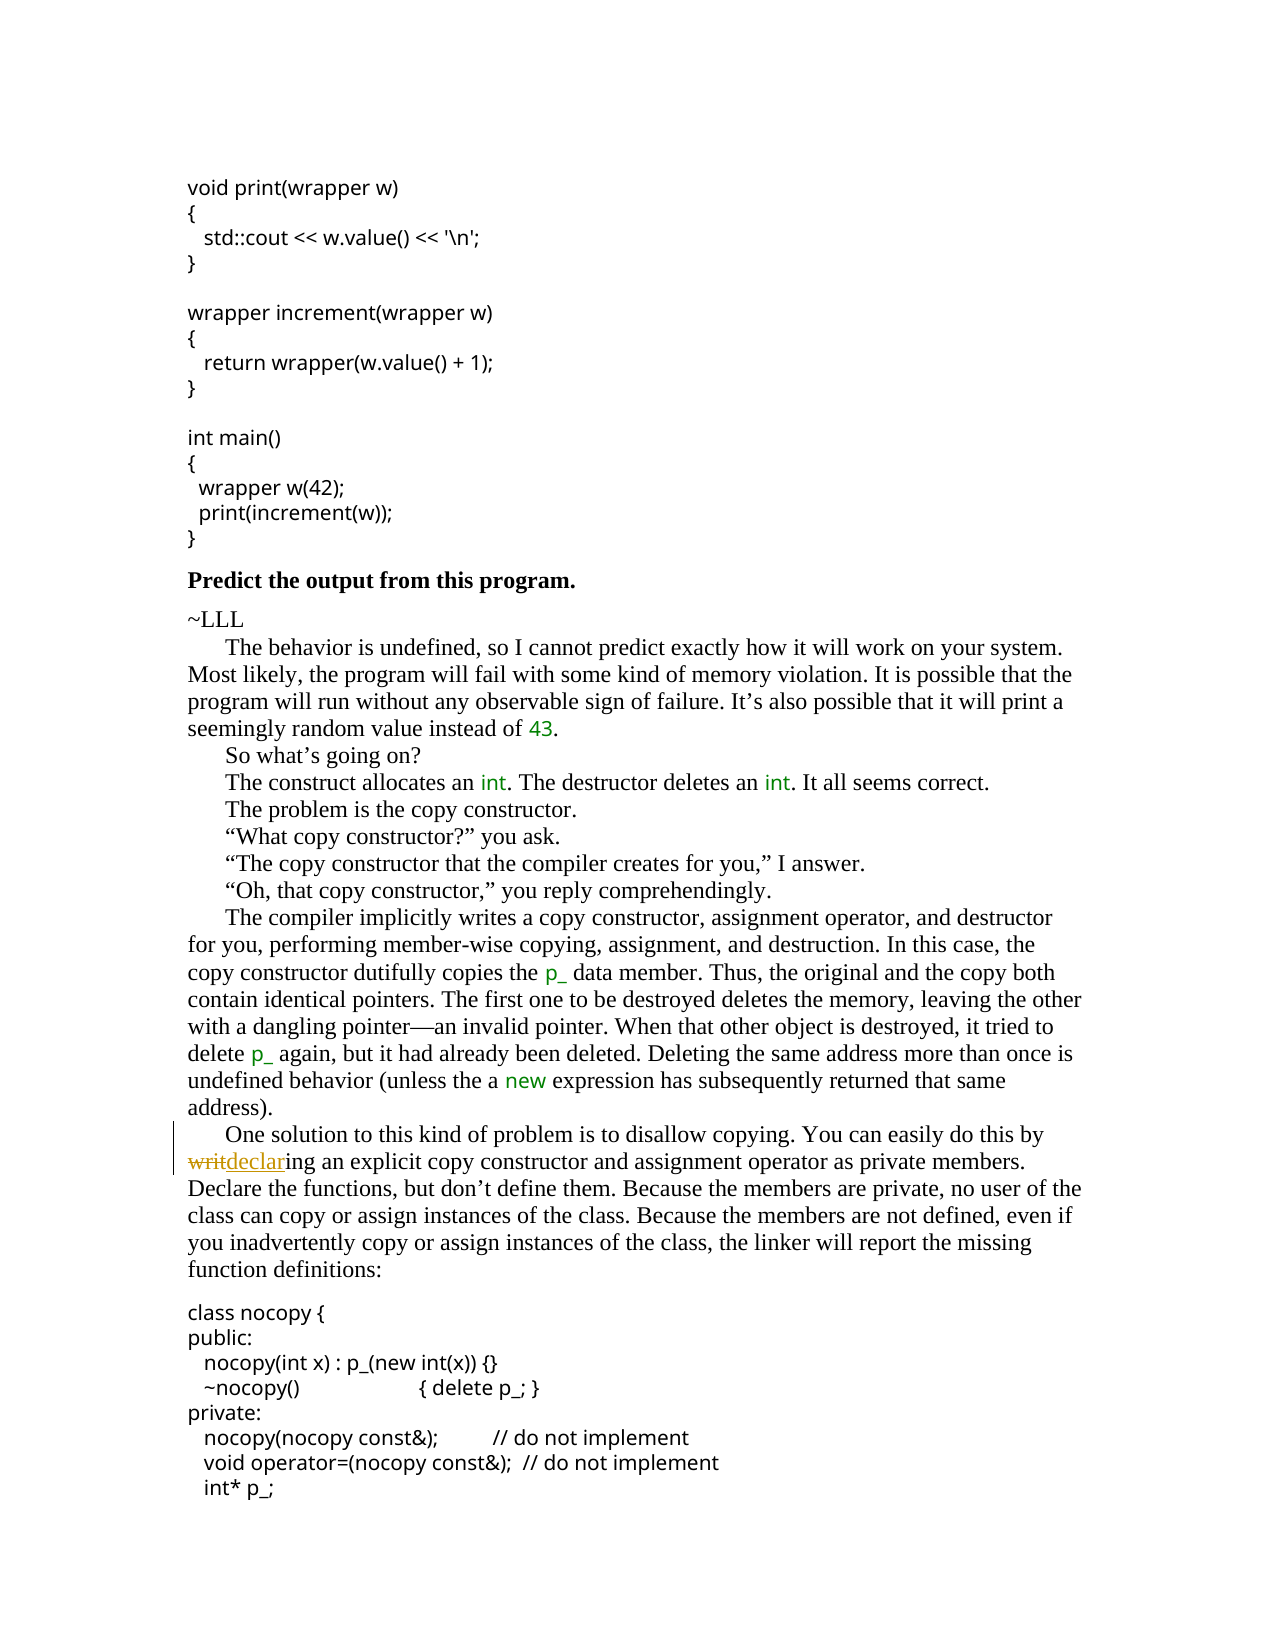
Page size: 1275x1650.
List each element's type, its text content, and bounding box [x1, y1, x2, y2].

text { [187, 200, 1072, 225]
text One solution to this kind of problem is to disallow copying. You can easily do this by declaring an explicit copy constructor and assignment operator as private members. Declare the functions, but don’t define them. Because the members are private, no user of the class can copy or assign instances of the class. Because the members are not defined, even if you inadvertently copy or assign instances of the class, the linker will report the missing function definitions: [187, 1121, 1087, 1283]
text private: [187, 1400, 1072, 1425]
text nocopy(nocopy const&); // do not implement [187, 1425, 1072, 1450]
text void operator=(nocopy const&); // do not implement [187, 1450, 1072, 1475]
text wrapper increment(wrapper w) [187, 300, 1072, 325]
text “What copy constructor?” you ask. [187, 823, 1087, 850]
text ~nocopy() { delete p_; } [187, 1375, 1072, 1400]
text Predict the output from this program. [187, 567, 1087, 594]
text } [187, 375, 1072, 400]
text The construct allocates an int. The destructor deletes an int. It all seems correct. [187, 769, 1087, 796]
text std::cout << w.value() << '\n'; [187, 225, 1072, 250]
text “Oh, that copy constructor,” you reply comprehendingly. [187, 877, 1087, 904]
text nocopy(int x) : p_(new int(x)) {} [187, 1350, 1072, 1375]
text int* p_; [187, 1475, 1072, 1500]
text } [187, 525, 1072, 550]
text return wrapper(w.value() + 1); [187, 350, 1072, 375]
text class nocopy { [187, 1300, 1072, 1325]
text The behavior is undefined, so I cannot predict exactly how it will work on your system. Most likely, the program will fail with some kind of memory violation. It is possible that the program will run without any observable sign of failure. It’s also possible that it will print a seemingly random value instead of 43. [187, 633, 1087, 742]
text ~LLL [187, 606, 1087, 633]
text The compiler implicitly writes a copy constructor, assignment operator, and destructor for you, performing member-wise copying, assignment, and destruction. In this case, the copy constructor dutifully copies the p_ data member. Thus, the original and the copy both contain identical pointers. The first one to be destroyed deletes the memory, leaving the other with a dangling pointer—an invalid pointer. When that other object is destroyed, it tried to delete p_ again, but it had already been deleted. Deleting the same address more than once is undefined behavior (unless the a new expression has subsequently returned that same address). [187, 904, 1087, 1121]
text public: [187, 1325, 1072, 1350]
text void print(wrapper w) [187, 175, 1072, 200]
text int main() [187, 425, 1072, 450]
text { [187, 325, 1072, 350]
text } [187, 250, 1072, 275]
text “The copy constructor that the compiler creates for you,” I answer. [187, 850, 1087, 877]
text The problem is the copy constructor. [187, 796, 1087, 823]
text So what’s going on? [187, 742, 1087, 769]
text wrapper w(42); [187, 475, 1072, 500]
text print(increment(w)); [187, 500, 1072, 525]
text { [187, 450, 1072, 475]
